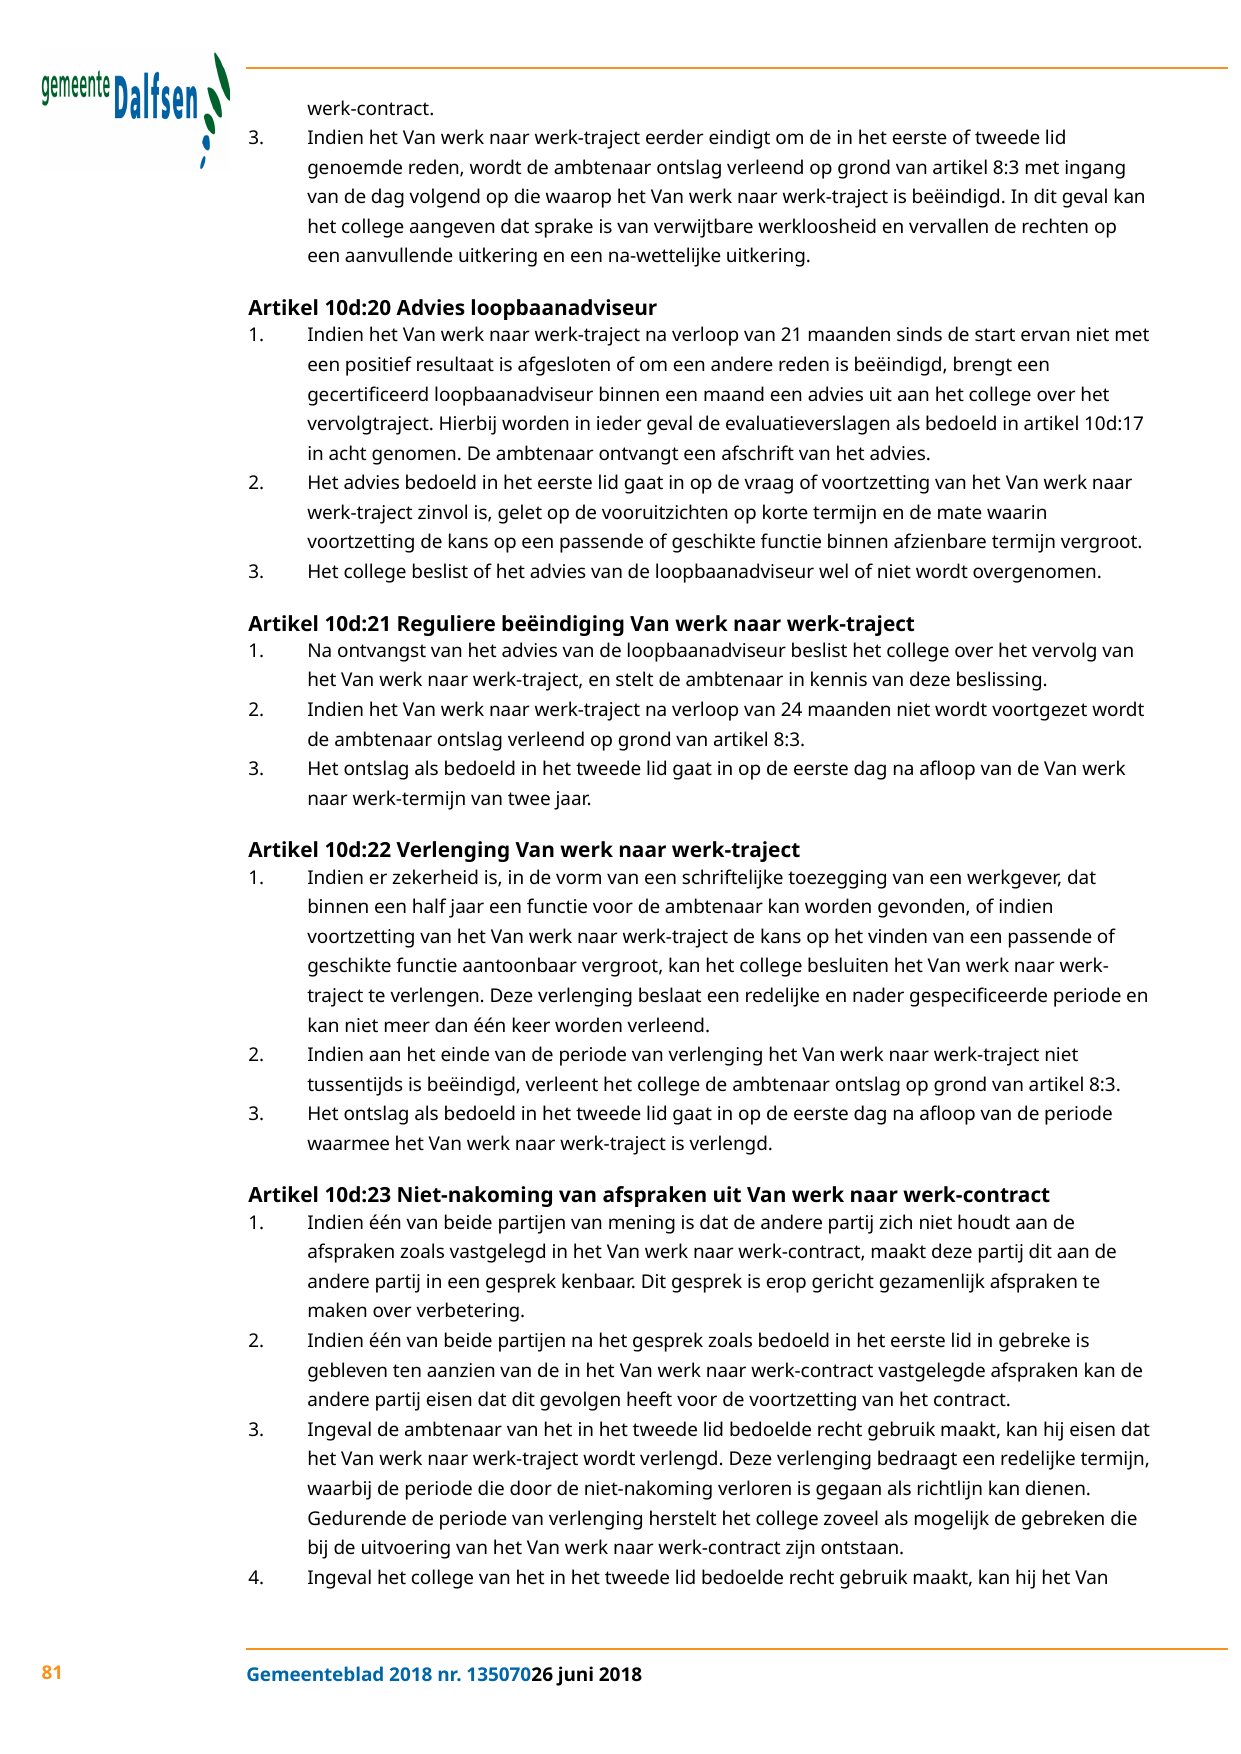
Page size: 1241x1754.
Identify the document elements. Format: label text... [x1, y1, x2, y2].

list Ingeval de ambtenaar van het in het tweede lid bedoelde recht gebruik maakt, kan hij eisen dat het Van werk naar werk-traject wordt verlengd. Deze verlenging bedraagt een redelijke termijn, waarbij de periode die door de niet-nakoming verloren is gegaan als richtlijn kan dienen. Gedurende de periode van verlenging herstelt het college zoveel als mogelijk de gebreken die bij de uitvoering van het Van werk naar werk-contract zijn ontstaan. [248, 1416, 1152, 1560]
list Indien het Van werk naar werk-traject na verloop van 24 maanden niet wordt voortgezet wordt de ambtenaar ontslag verleend op grond van artikel 8:3. [248, 696, 1152, 752]
list Indien één van beide partijen na het gesprek zoals bedoeld in het eerste lid in gebreke is gebleven ten aanzien van de in het Van werk naar werk-contract vastgelegde afspraken kan de andere partij eisen dat dit gevolgen heeft voor de voortzetting van het contract. [248, 1327, 1152, 1412]
text Artikel 10d:20 Advies loopbaanadviseur [248, 293, 1152, 322]
list Het ontslag als bedoeld in het tweede lid gaat in op de eerste dag na afloop van de Van werk naar werk-termijn van twee jaar. [248, 755, 1152, 811]
text Artikel 10d:21 Reguliere beëindiging Van werk naar werk-traject [248, 609, 1152, 637]
list Het ontslag als bedoeld in het tweede lid gaat in op de eerste dag na afloop van de periode waarmee het Van werk naar werk-traject is verlengd. [248, 1101, 1152, 1156]
list Het college beslist of het advies van de loopbaanadviseur wel of niet wordt overgenomen. [248, 558, 1152, 584]
list Indien het Van werk naar werk-traject na verloop van 21 maanden sinds de start ervan niet met een positief resultaat is afgesloten of om een andere reden is beëindigd, brengt een gecertificeerd loopbaanadviseur binnen een maand een advies uit aan het college over het vervolgtraject. Hierbij worden in ieder geval de evaluatieverslagen als bedoeld in artikel 10d:17 in acht genomen. De ambtenaar ontvangt een afschrift van het advies. [248, 322, 1152, 466]
list Het advies bedoeld in het eerste lid gaat in op de vraag of voortzetting van het Van werk naar werk-traject zinvol is, gelet op de vooruitzichten op korte termijn en de mate waarin voortzetting de kans op een passende of geschikte functie binnen afzienbare termijn vergroot. [248, 469, 1152, 554]
list Indien aan het einde van de periode van verlenging het Van werk naar werk-traject niet tussentijds is beëindigd, verleent het college de ambtenaar ontslag op grond van artikel 8:3. [248, 1041, 1152, 1097]
text Artikel 10d:22 Verlenging Van werk naar werk-traject [248, 835, 1152, 864]
list Indien het Van werk naar werk-traject eerder eindigt om de in het eerste of tweede lid genoemde reden, wordt de ambtenaar ontslag verleend op grond van artikel 8:3 met ingang van de dag volgend op die waarop het Van werk naar werk-traject is beëindigd. In dit geval kan het college aangeven dat sprake is van verwijtbare werkloosheid en vervallen de rechten op een aanvullende uitkering en een na-wettelijke uitkering. [248, 124, 1152, 268]
list Ingeval het college van het in het tweede lid bedoelde recht gebruik maakt, kan hij het Van [248, 1564, 1152, 1590]
list Indien één van beide partijen van mening is dat de andere partij zich niet houdt aan de afspraken zoals vastgelegd in het Van werk naar werk-contract, maakt deze partij dit aan de andere partij in een gesprek kenbaar. Dit gesprek is erop gericht gezamenlijk afspraken te maken over verbetering. [248, 1209, 1152, 1323]
picture [41, 47, 231, 172]
list werk-contract. [248, 95, 1152, 121]
list Na ontvangst van het advies van de loopbaanadviseur beslist het college over het vervolg van het Van werk naar werk-traject, en stelt de ambtenaar in kennis van deze beslissing. [248, 637, 1152, 692]
list Indien er zekerheid is, in de vorm van een schriftelijke toezegging van een werkgever, dat binnen een half jaar een functie voor de ambtenaar kan worden gevonden, of indien voortzetting van het Van werk naar werk-traject de kans op het vinden van een passende of geschikte functie aantoonbaar vergroot, kan het college besluiten het Van werk naar werk-traject te verlengen. Deze verlenging beslaat een redelijke en nader gespecificeerde periode en kan niet meer dan één keer worden verleend. [248, 864, 1152, 1037]
text Artikel 10d:23 Niet-nakoming van afspraken uit Van werk naar werk-contract [248, 1181, 1152, 1209]
